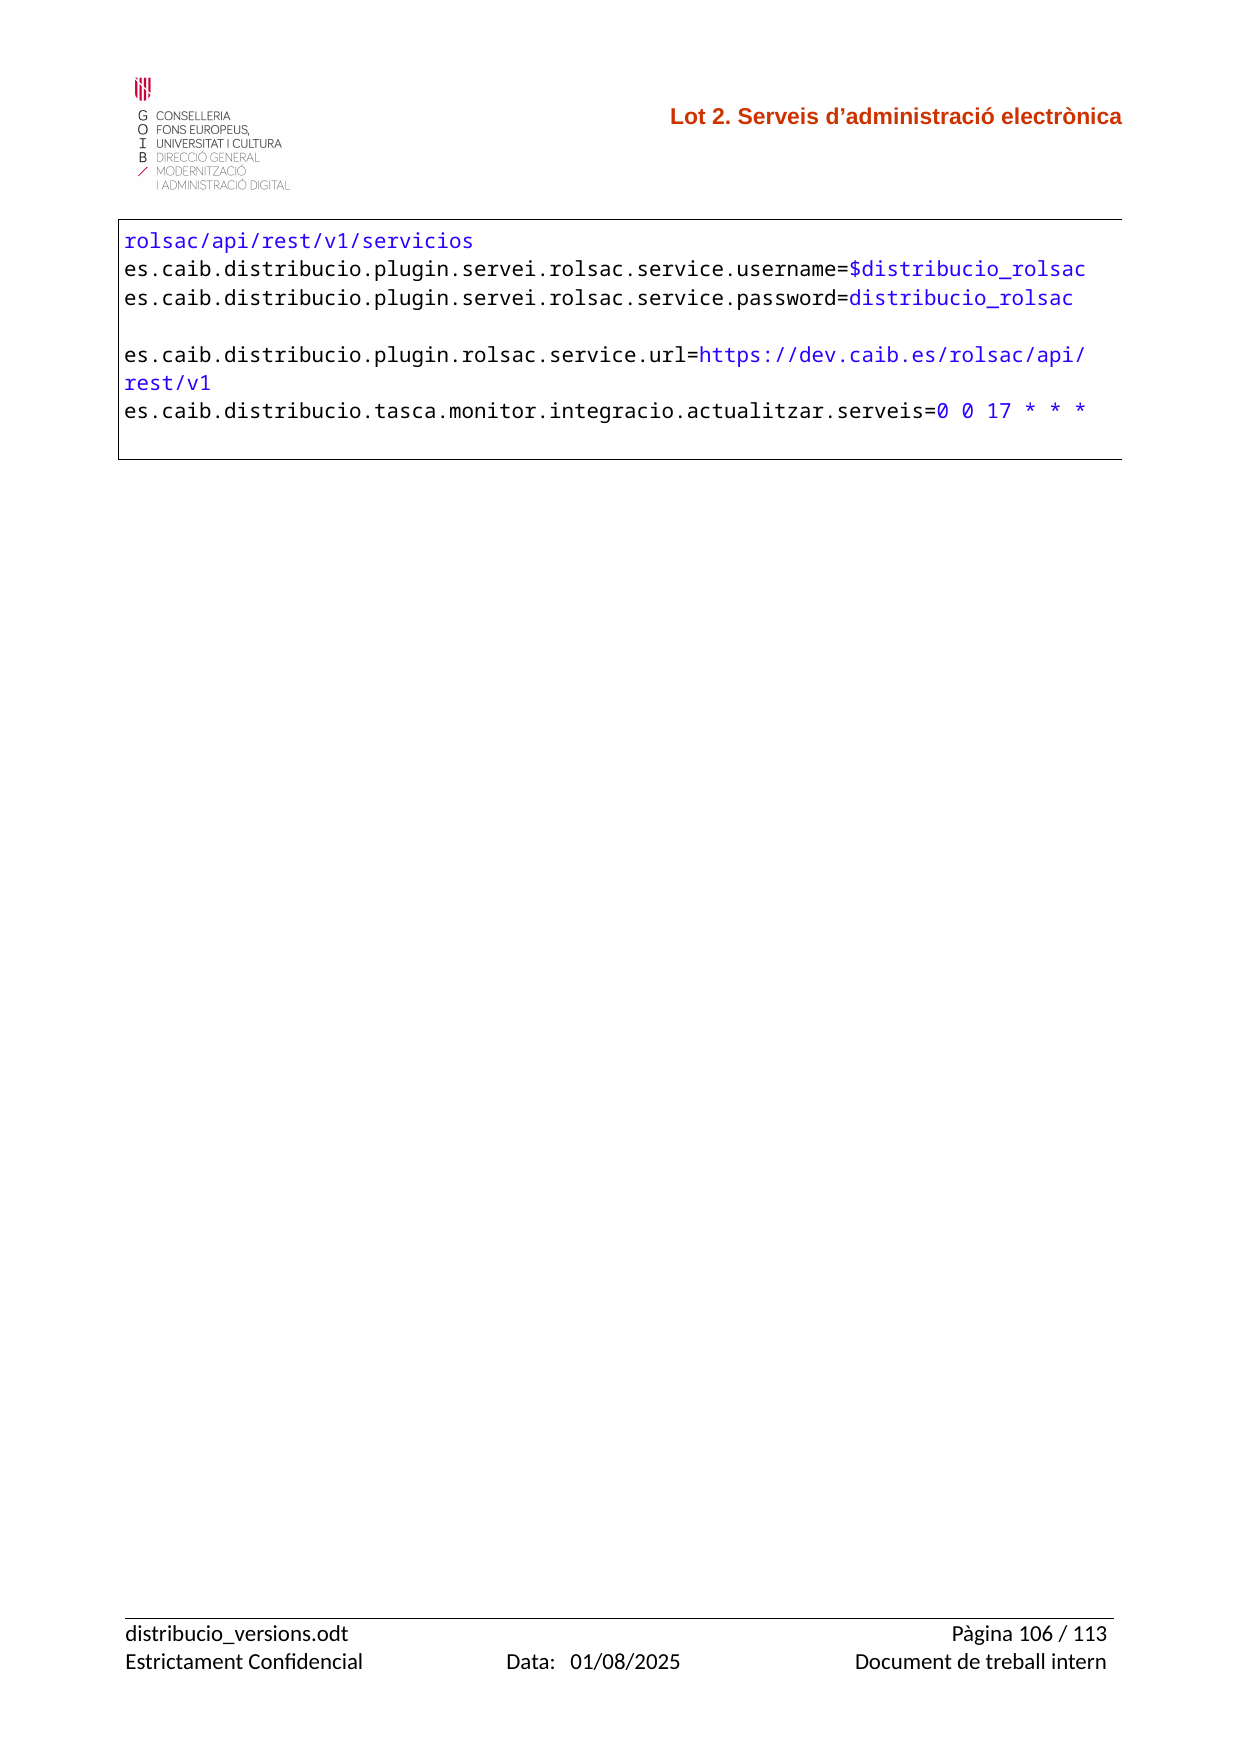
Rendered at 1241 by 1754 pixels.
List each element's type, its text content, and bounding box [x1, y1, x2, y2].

table_header rolsac/api/rest/v1/servicios es.caib.distribucio.plugin.servei.rolsac.service.username=$distribucio_rolsac es.caib.distribucio.plugin.servei.rolsac.service.password=distribucio_rolsac es.caib.distribucio.plugin.rolsac.service.url=https://dev.caib.es/rolsac/api/rest/v1 es.caib.distribucio.tasca.monitor.integracio.actualitzar.serveis=0 0 17 * * * [119, 220, 1122, 459]
picture [126, 70, 299, 197]
